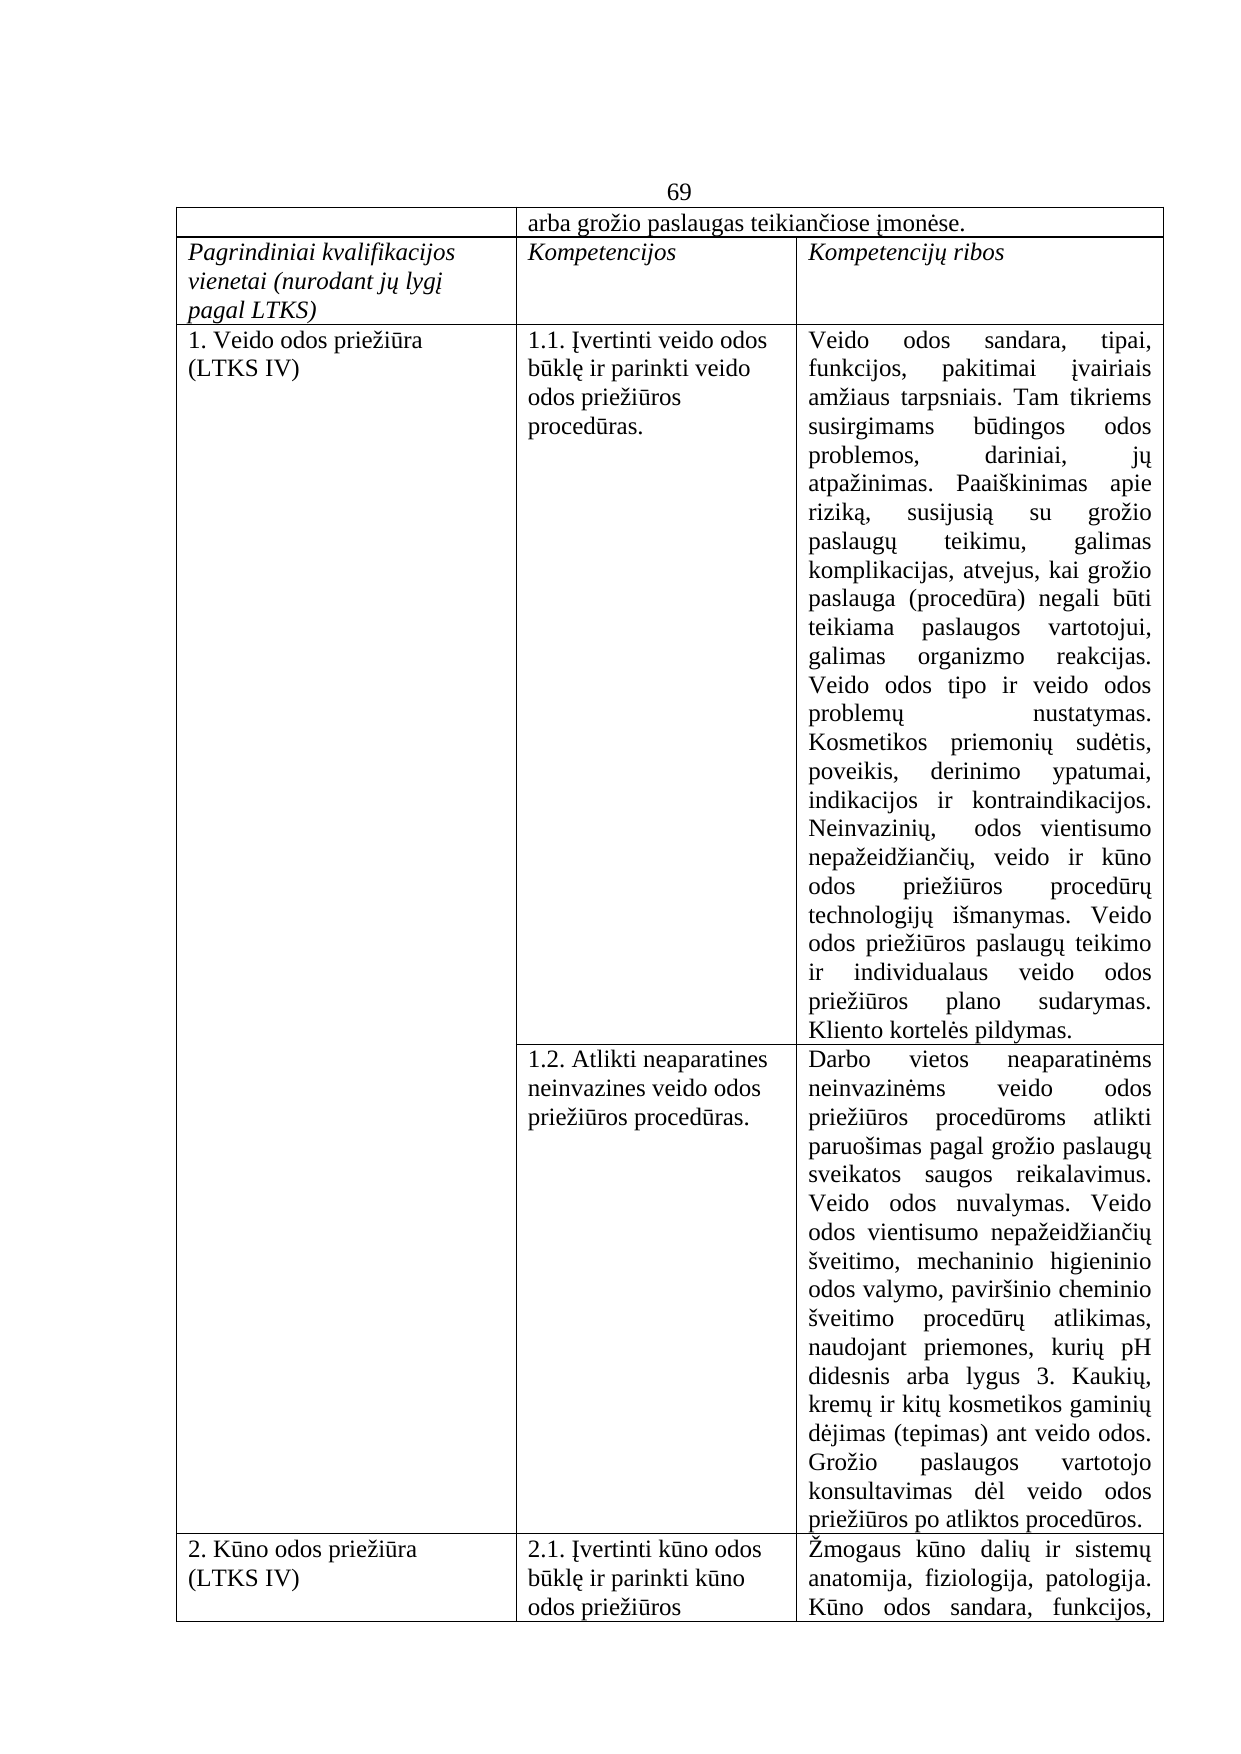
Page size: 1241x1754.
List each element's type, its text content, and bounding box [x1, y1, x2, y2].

table_header [177, 208, 516, 236]
table_cell Darbo vietos neaparatinėms neinvazinėms veido odos priežiūros procedūroms atlikti paruošimas pagal grožio paslaugų sveikatos saugos reikalavimus. Veido odos nuvalymas. Veido odos vientisumo nepažeidžiančių šveitimo, mechaninio higieninio odos valymo, paviršinio cheminio šveitimo procedūrų atlikimas, naudojant priemones, kurių pH didesnis arba lygus 3. Kaukių, kremų ir kitų kosmetikos gaminių dėjimas (tepimas) ant veido odos. Grožio paslaugos vartotojo konsultavimas dėl veido odos priežiūros po atliktos procedūros. [797, 1045, 1163, 1533]
table_header arba grožio paslaugas teikiančiose įmonėse. [517, 208, 1163, 236]
table_cell 1. Veido odos priežiūra (LTKS IV) [177, 325, 516, 1533]
table_cell 2.1. Įvertinti kūno odos būklę ir parinkti kūno odos priežiūros [517, 1534, 796, 1621]
table_cell 1.1. Įvertinti veido odos būklę ir parinkti veido odos priežiūros procedūras. [517, 325, 796, 1043]
table_cell Kompetencijos [517, 238, 796, 324]
table_cell Kompetencijų ribos [797, 238, 1163, 324]
table_cell Veido odos sandara, tipai, funkcijos, pakitimai įvairiais amžiaus tarpsniais. Tam tikriems susirgimams būdingos odos problemos, dariniai, jų atpažinimas. Paaiškinimas apie riziką, susijusią su grožio paslaugų teikimu, galimas komplikacijas, atvejus, kai grožio paslauga (procedūra) negali būti teikiama paslaugos vartotojui, galimas organizmo reakcijas. Veido odos tipo ir veido odos problemų nustatymas. Kosmetikos priemonių sudėtis, poveikis, derinimo ypatumai, indikacijos ir kontraindikacijos. Neinvazinių, odos vientisumo nepažeidžiančių, veido ir kūno odos priežiūros procedūrų technologijų išmanymas. Veido odos priežiūros paslaugų teikimo ir individualaus veido odos priežiūros plano sudarymas. Kliento kortelės pildymas. [797, 325, 1163, 1043]
table_cell Žmogaus kūno dalių ir sistemų anatomija, fiziologija, patologija. Kūno odos sandara, funkcijos, [797, 1534, 1163, 1621]
table_cell 1.2. Atlikti neaparatines neinvazines veido odos priežiūros procedūras. [517, 1045, 796, 1533]
table_cell 2. Kūno odos priežiūra (LTKS IV) [177, 1534, 516, 1621]
table_cell Pagrindiniai kvalifikacijos vienetai (nurodant jų lygį pagal LTKS) [177, 238, 516, 324]
